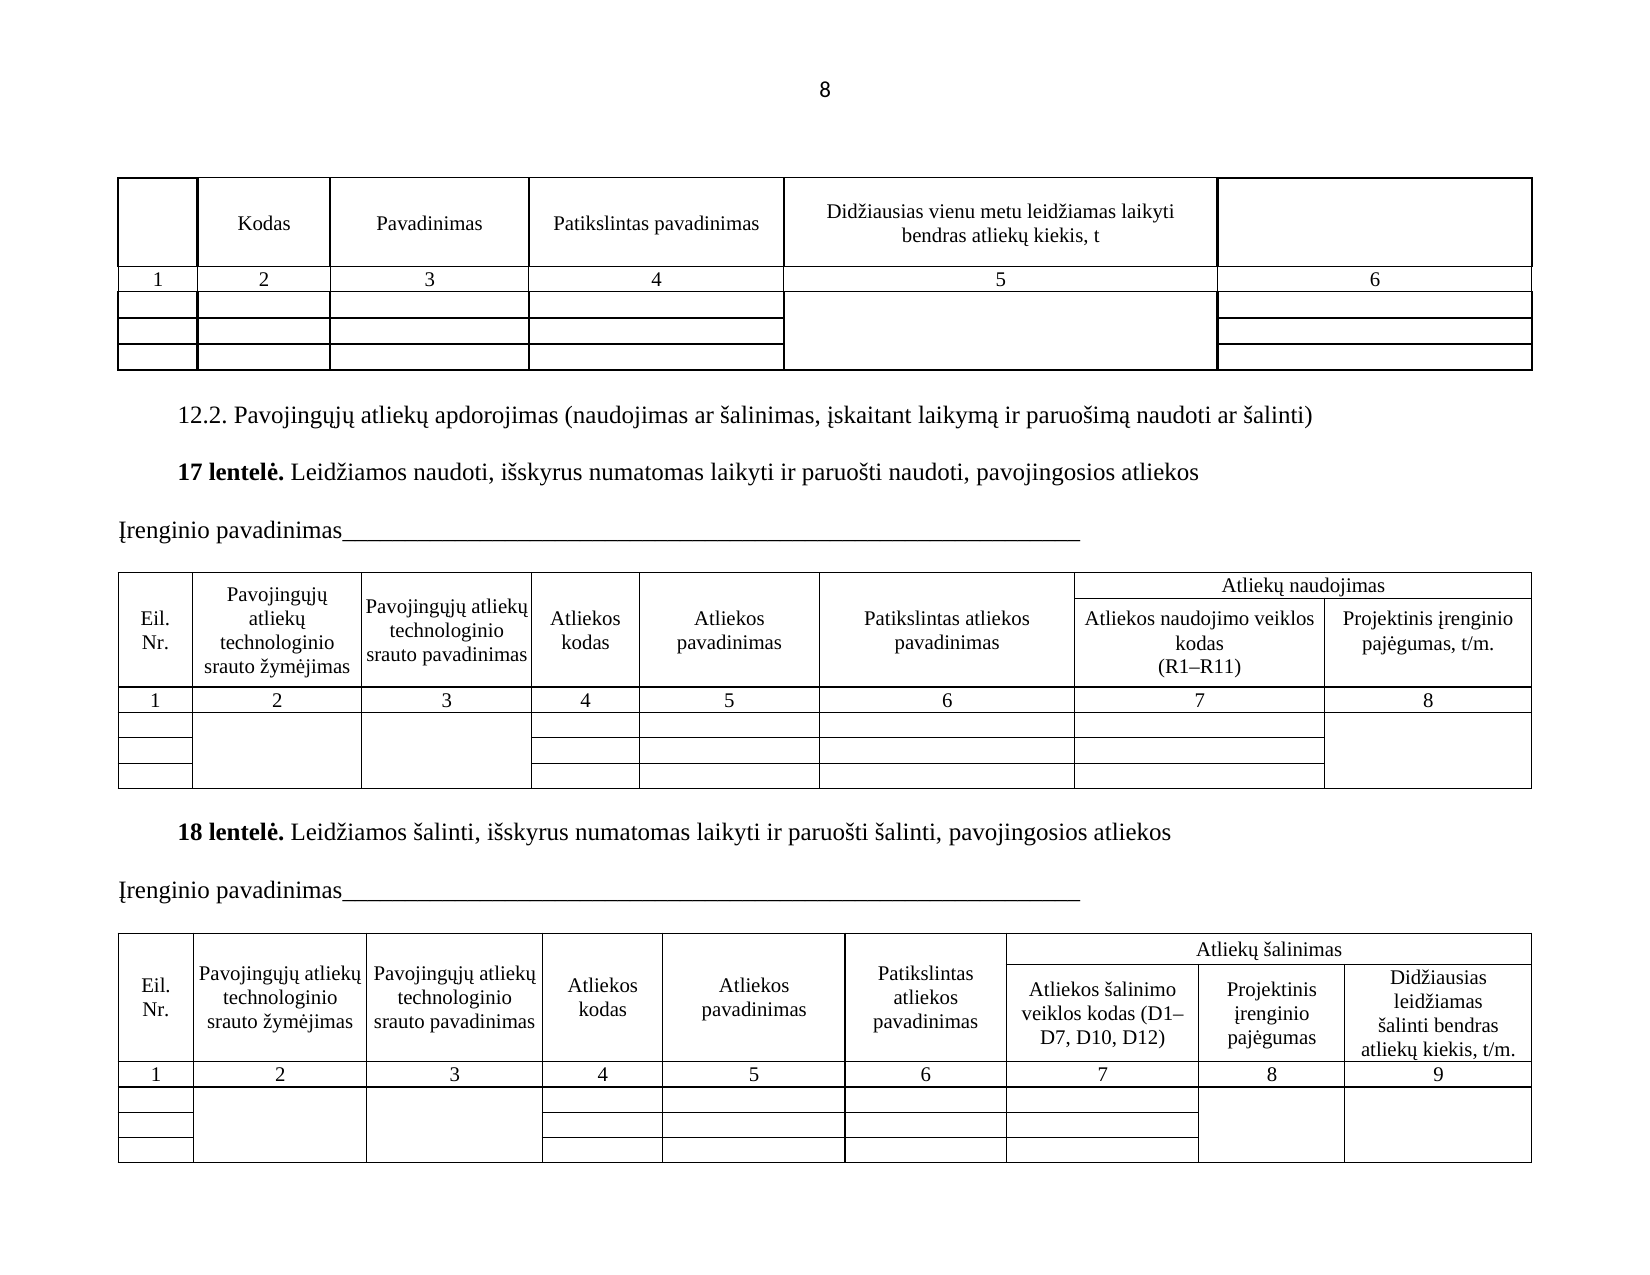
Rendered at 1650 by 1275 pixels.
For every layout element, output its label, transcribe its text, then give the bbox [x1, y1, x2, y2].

table_cell [119, 292, 196, 317]
table_cell 1 [119, 267, 197, 291]
table_cell 5 [640, 688, 819, 712]
table_cell [1007, 1138, 1198, 1162]
table_cell [530, 319, 783, 343]
table_cell [1345, 1088, 1531, 1162]
table_header Eil. Nr. [119, 934, 193, 1061]
text 17 lentelė. Leidžiamos naudoti, išskyrus numatomas laikyti ir paruošti naudoti, pavojingosios atliekos [118, 457, 1532, 486]
table_cell [331, 292, 528, 317]
table_cell [846, 1138, 1006, 1162]
text Įrenginio pavadinimas [118, 515, 1532, 543]
table_cell Atliekos šalinimo veiklos kodas (D1–D7, D10, D12) [1007, 965, 1198, 1061]
table_cell 6 [1218, 267, 1531, 291]
table_cell Patikslintas pavadinimas [530, 178, 783, 266]
table_cell 2 [198, 267, 330, 291]
table_cell [119, 764, 192, 788]
table_cell 5 [663, 1062, 844, 1086]
table_cell Atliekos naudojimo veiklos kodas (R1–R11) [1075, 599, 1324, 686]
table_cell [530, 345, 783, 369]
table_cell [543, 1113, 662, 1137]
table_cell [119, 319, 196, 343]
table_header Atliekos pavadinimas [640, 573, 819, 686]
table_cell [362, 713, 531, 788]
table_cell [1007, 1088, 1198, 1112]
table_cell Projektinis įrenginio pajėgumas [1199, 965, 1344, 1061]
table_header Atliekos kodas [532, 573, 639, 686]
table_header Atliekos pavadinimas [663, 934, 844, 1061]
table_cell [199, 319, 329, 343]
table_cell [1075, 738, 1324, 762]
table_header Pavojingųjų atliekų technologinio srauto pavadinimas [367, 934, 542, 1061]
table_cell [532, 713, 639, 737]
table_cell 4 [529, 267, 783, 291]
table_cell [1199, 1088, 1344, 1162]
table_cell [194, 1088, 366, 1162]
table_cell [331, 319, 528, 343]
table_cell [119, 1113, 193, 1137]
table_cell [820, 713, 1074, 737]
table_cell [1007, 1113, 1198, 1137]
table_cell [119, 738, 192, 762]
table_cell Pavadinimas [331, 178, 528, 266]
table_cell 5 [784, 267, 1217, 291]
table_cell 1 [119, 688, 192, 712]
table_cell [543, 1138, 662, 1162]
table_header Atliekų šalinimas [1007, 934, 1531, 964]
table_cell 2 [194, 1062, 366, 1086]
table_cell [199, 345, 329, 369]
table_cell 3 [331, 267, 528, 291]
table_cell [1219, 319, 1531, 343]
table_cell 1 [119, 1062, 193, 1086]
table_cell 4 [532, 688, 639, 712]
table_cell 7 [1007, 1062, 1198, 1086]
table_cell 2 [193, 688, 361, 712]
table_cell [199, 292, 329, 317]
table_cell [119, 1138, 193, 1162]
table_header Patikslintas atliekos pavadinimas [846, 934, 1006, 1061]
table_cell [820, 764, 1074, 788]
table_cell [119, 345, 196, 369]
table_cell 4 [543, 1062, 662, 1086]
table_cell [846, 1088, 1006, 1112]
table_cell [367, 1088, 542, 1162]
table_cell [119, 1088, 193, 1112]
table_header Atliekų naudojimas [1075, 573, 1531, 597]
table_header Pavojingųjų atliekų technologinio srauto žymėjimas [194, 934, 366, 1061]
table_cell 6 [846, 1062, 1006, 1086]
table_cell 3 [367, 1062, 542, 1086]
table_cell [1219, 292, 1531, 317]
table_cell Didžiausias leidžiamas šalinti bendras atliekų kiekis, t/m. [1345, 965, 1531, 1061]
table_header Eil. Nr. [119, 573, 192, 686]
table_cell [119, 713, 192, 737]
table_cell [530, 292, 783, 317]
table_cell [1325, 713, 1531, 788]
table_header Patikslintas atliekos pavadinimas [820, 573, 1074, 686]
table_cell [1075, 764, 1324, 788]
table_cell 8 [1325, 688, 1531, 712]
table_cell [846, 1113, 1006, 1137]
table_cell [543, 1088, 662, 1112]
text 12.2. Pavojingųjų atliekų apdorojimas (naudojimas ar šalinimas, įskaitant laikymą ir paruošimą naudoti ar šalinti) [118, 400, 1532, 428]
table_cell [640, 738, 819, 762]
table_header Pavojingųjų atliekų technologinio srauto pavadinimas [362, 573, 531, 686]
text 18 lentelė. Leidžiamos šalinti, išskyrus numatomas laikyti ir paruošti šalinti, pavojingosios atliekos [118, 817, 1532, 846]
table_header Atliekos kodas [543, 934, 662, 1061]
table_cell [193, 713, 361, 788]
table_cell [663, 1138, 844, 1162]
text Įrenginio pavadinimas [118, 875, 1532, 904]
table_cell 9 [1345, 1062, 1531, 1086]
table_cell Projektinis įrenginio pajėgumas, t/m. [1325, 599, 1531, 686]
table_cell [331, 345, 528, 369]
table_cell [663, 1088, 844, 1112]
table_cell 3 [362, 688, 531, 712]
table_cell [785, 292, 1216, 369]
table_cell 7 [1075, 688, 1324, 712]
table_cell [640, 713, 819, 737]
table_header [1219, 179, 1531, 266]
table_cell [532, 764, 639, 788]
table_header [119, 179, 196, 266]
table_cell Didžiausias vienu metu leidžiamas laikyti bendras atliekų kiekis, t [785, 178, 1216, 266]
table_cell [1219, 345, 1531, 369]
table_cell [640, 764, 819, 788]
table_cell [1075, 713, 1324, 737]
table_cell [663, 1113, 844, 1137]
table_cell [820, 738, 1074, 762]
table_cell Kodas [199, 178, 329, 266]
table_header Pavojingųjų atliekų technologinio srauto žymėjimas [193, 573, 361, 686]
table_cell 6 [820, 688, 1074, 712]
table_cell [532, 738, 639, 762]
table_cell 8 [1199, 1062, 1344, 1086]
